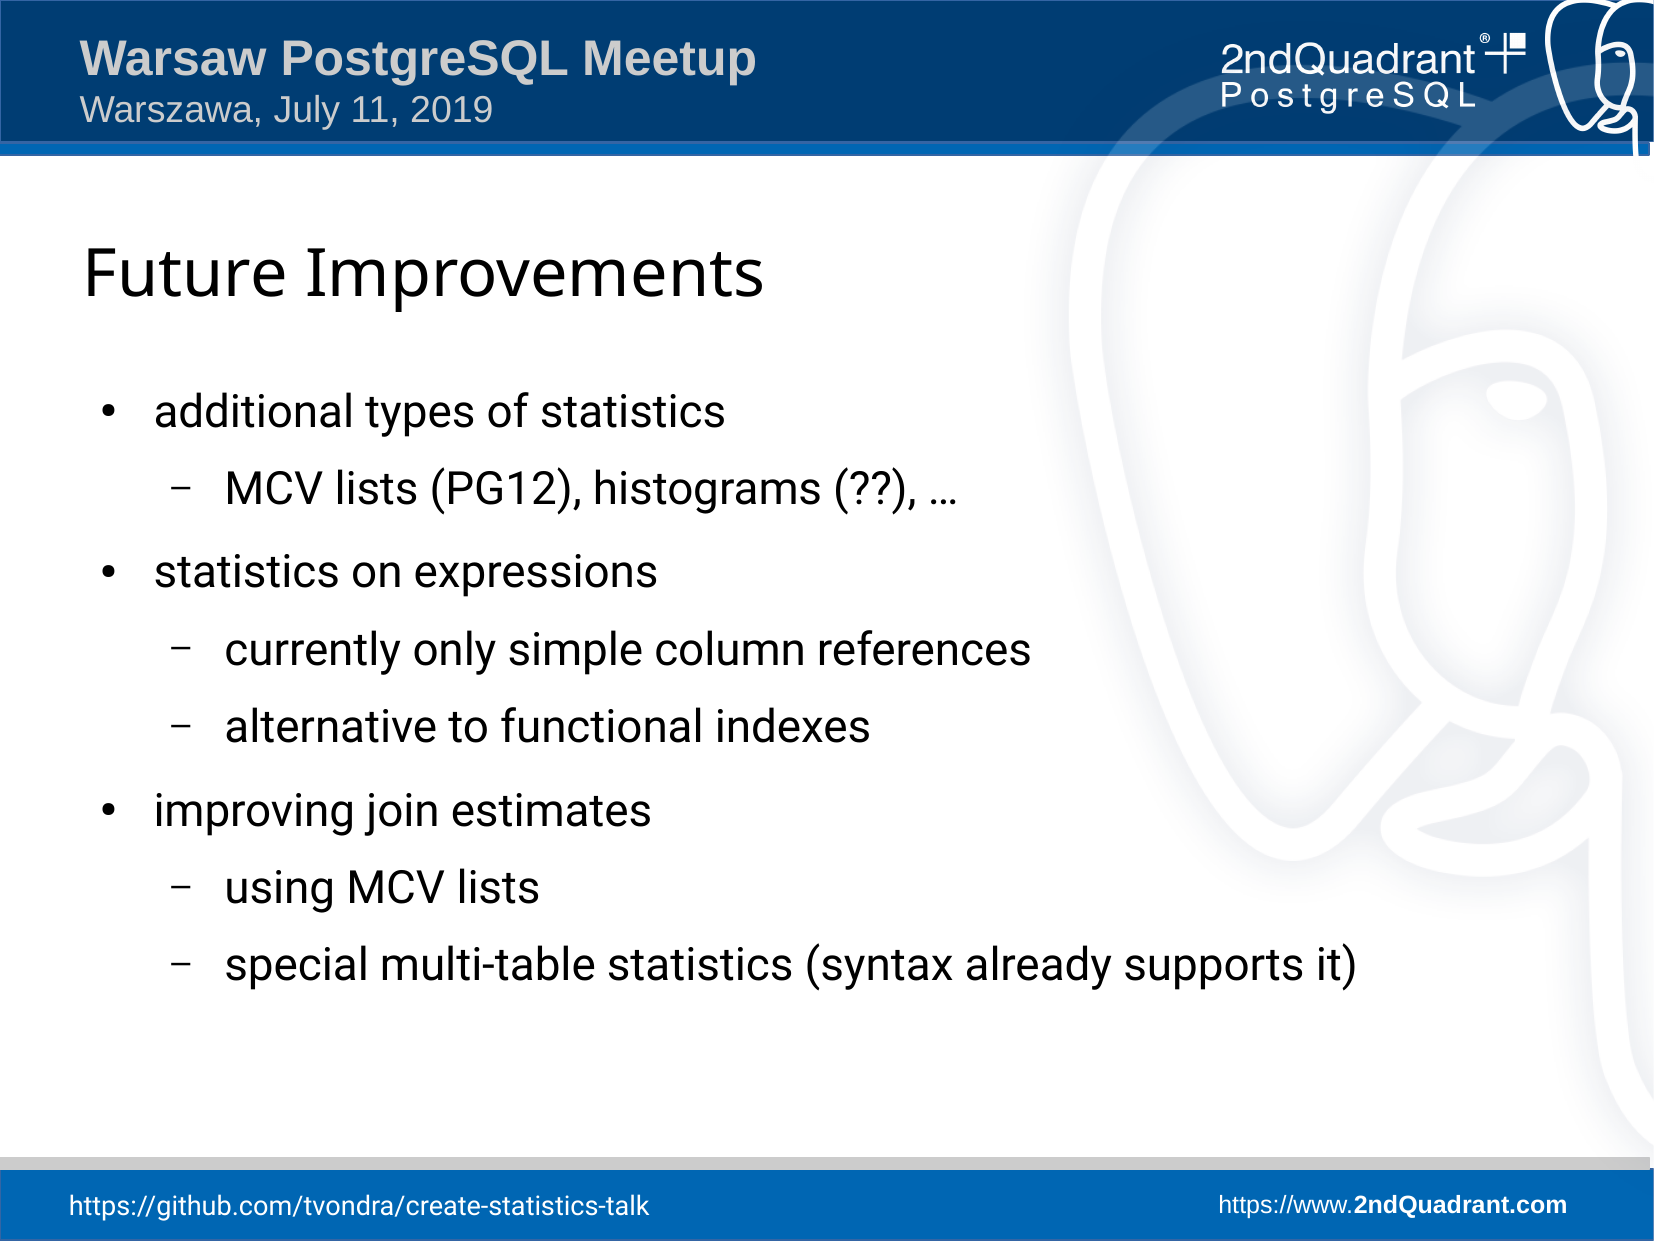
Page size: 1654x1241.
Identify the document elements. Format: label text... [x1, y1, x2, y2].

title Future Improvements [82, 167, 1571, 375]
picture [632, 0, 1654, 1241]
list additional types of statistics MCV lists (PG12), histograms (??), … statistics on expressions currently only simple column references alternative to functional indexes improving join estimates using MCV lists special multi-table statistics (syntax already supports it) [82, 384, 1571, 1104]
